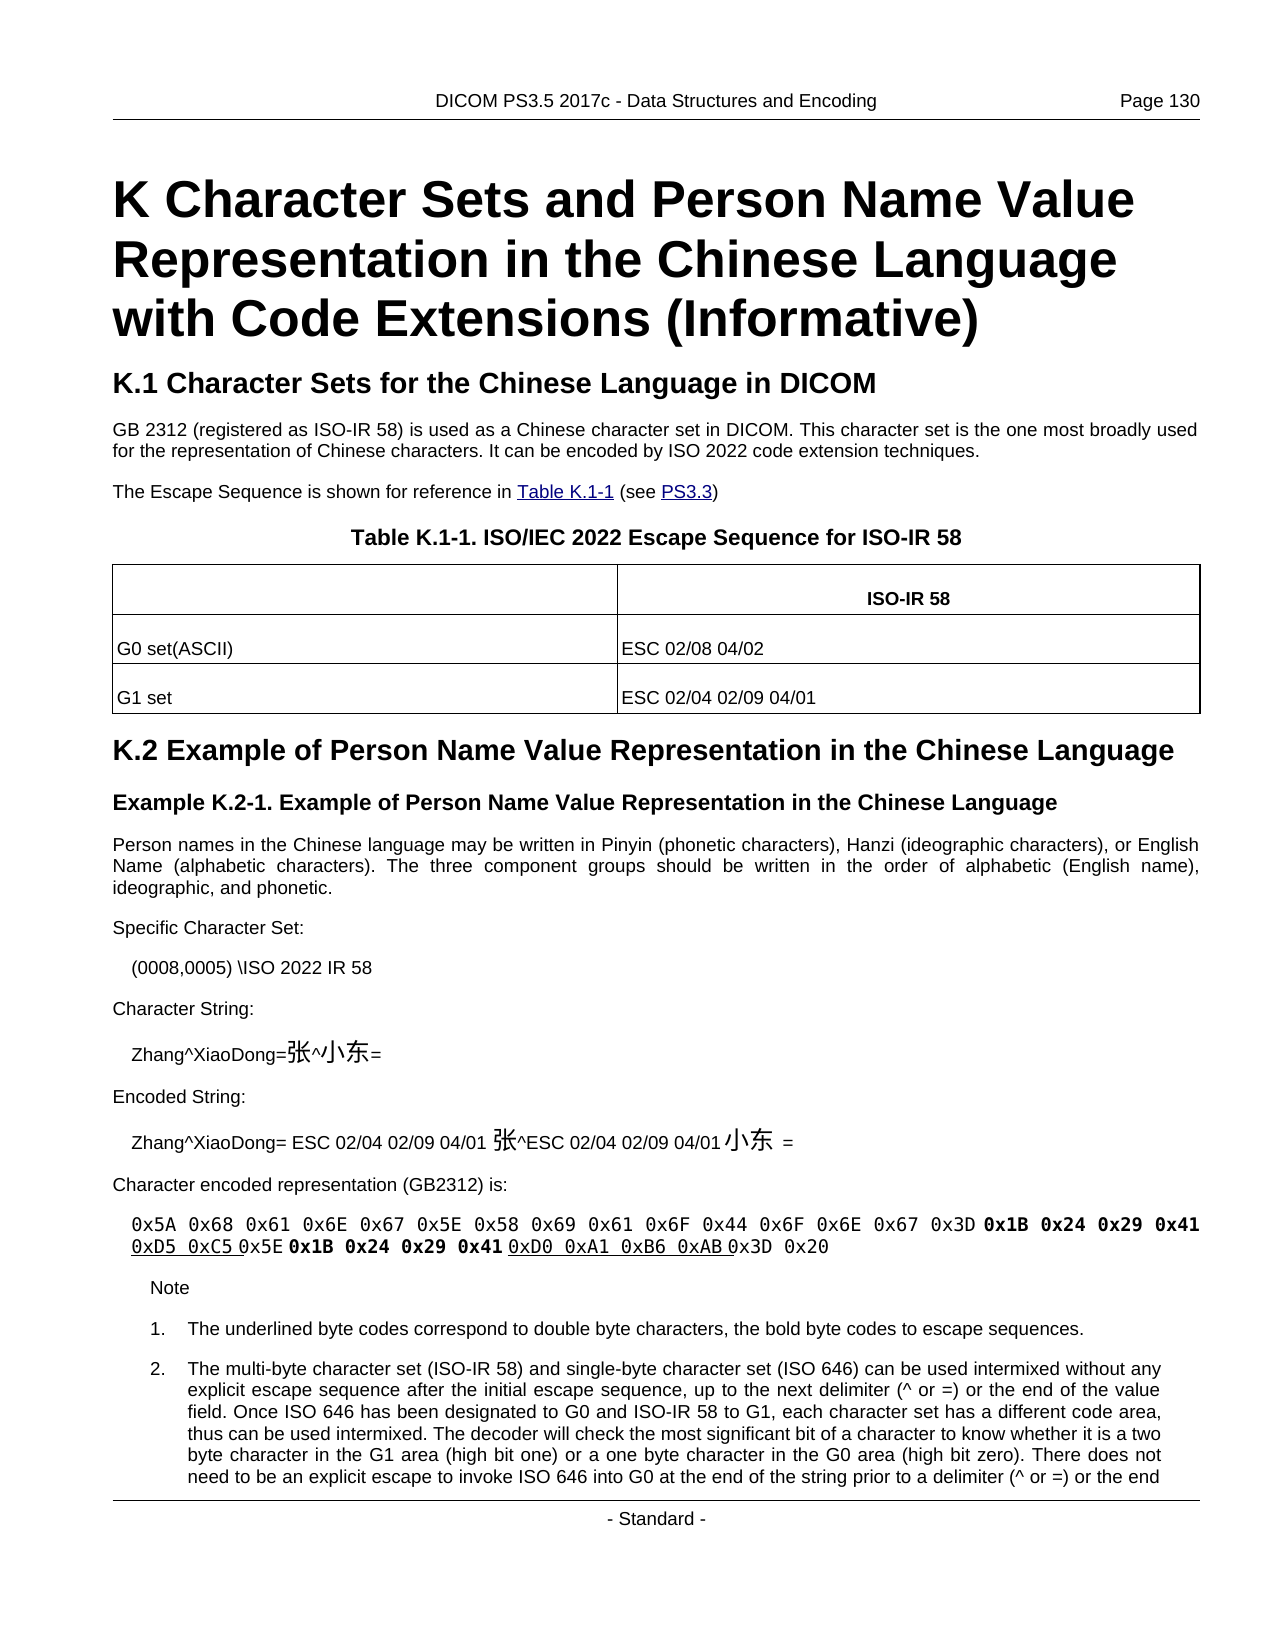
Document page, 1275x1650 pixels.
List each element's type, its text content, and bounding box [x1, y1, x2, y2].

list The underlined byte codes correspond to double byte characters, the bold byte codes to escape sequences. [150, 1317, 1162, 1339]
text Specific Character Set: [112, 917, 1200, 938]
table_cell G0 set(ASCII) [113, 615, 617, 663]
text (0008,0005) \ISO 2022 IR 58 [131, 957, 1200, 979]
table_cell ESC 02/04 02/09 04/01 [618, 664, 1199, 713]
table_cell ESC 02/08 04/02 [618, 615, 1199, 663]
table_header ISO-IR 58 [618, 565, 1199, 613]
table_header [113, 565, 617, 613]
text GB 2312 (registered as ISO-IR 58) is used as a Chinese character set in DICOM. This character set is the one most broadly used for the representation of Chinese characters. It can be encoded by ISO 2022 code extension techniques. [112, 418, 1200, 462]
text Character String: [112, 997, 1200, 1019]
text K Character Sets and Person Name Value Representation in the Chinese Language with Code Extensions (Informative) [112, 169, 1200, 347]
text K.1 Character Sets for the Chinese Language in DICOM [112, 366, 1200, 400]
text 0x5A 0x68 0x61 0x6E 0x67 0x5E 0x58 0x69 0x61 0x6F 0x44 0x6F 0x6E 0x67 0x3D 0x1B 0x24 0x29 0x41 0xD5 0xC5 0x5E 0x1B 0x24 0x29 0x41 0xD0 0xA1 0xB6 0xAB 0x3D 0x20 [131, 1214, 1200, 1258]
text Example K.2-1. Example of Person Name Value Representation in the Chinese Language [112, 789, 1200, 814]
text Person names in the Chinese language may be written in Pinyin (phonetic characters), Hanzi (ideographic characters), or English Name (alphabetic characters). The three component groups should be written in the order of alphabetic (English name), ideographic, and phonetic. [112, 833, 1200, 898]
text Zhang^XiaoDong=张^小东= [131, 1038, 1200, 1067]
text Encoded String: [112, 1086, 1200, 1107]
list The multi-byte character set (ISO-IR 58) and single-byte character set (ISO 646) can be used intermixed without any explicit escape sequence after the initial escape sequence, up to the next delimiter (^ or =) or the end of the value field. Once ISO 646 has been designated to G0 and ISO-IR 58 to G1, each character set has a different code area, thus can be used intermixed. The decoder will check the most significant bit of a character to know whether it is a two byte character in the G1 area (high bit one) or a one byte character in the G0 area (high bit zero). There does not need to be an explicit escape to invoke ISO 646 into G0 at the end of the string prior to a delimiter (^ or =) or the end [150, 1358, 1162, 1487]
text The Escape Sequence is shown for reference in Table K.1-1 (see PS3.3) [112, 480, 1200, 502]
text Table K.1-1. ISO/IEC 2022 Escape Sequence for ISO-IR 58 [112, 524, 1200, 550]
text K.2 Example of Person Name Value Representation in the Chinese Language [112, 733, 1200, 766]
table_cell G1 set [113, 664, 617, 713]
text Character encoded representation (GB2312) is: [112, 1174, 1200, 1195]
text Note [150, 1277, 1162, 1299]
text Zhang^XiaoDong= ESC 02/04 02/09 04/01 张^ESC 02/04 02/09 04/01小东 = [131, 1126, 1200, 1155]
